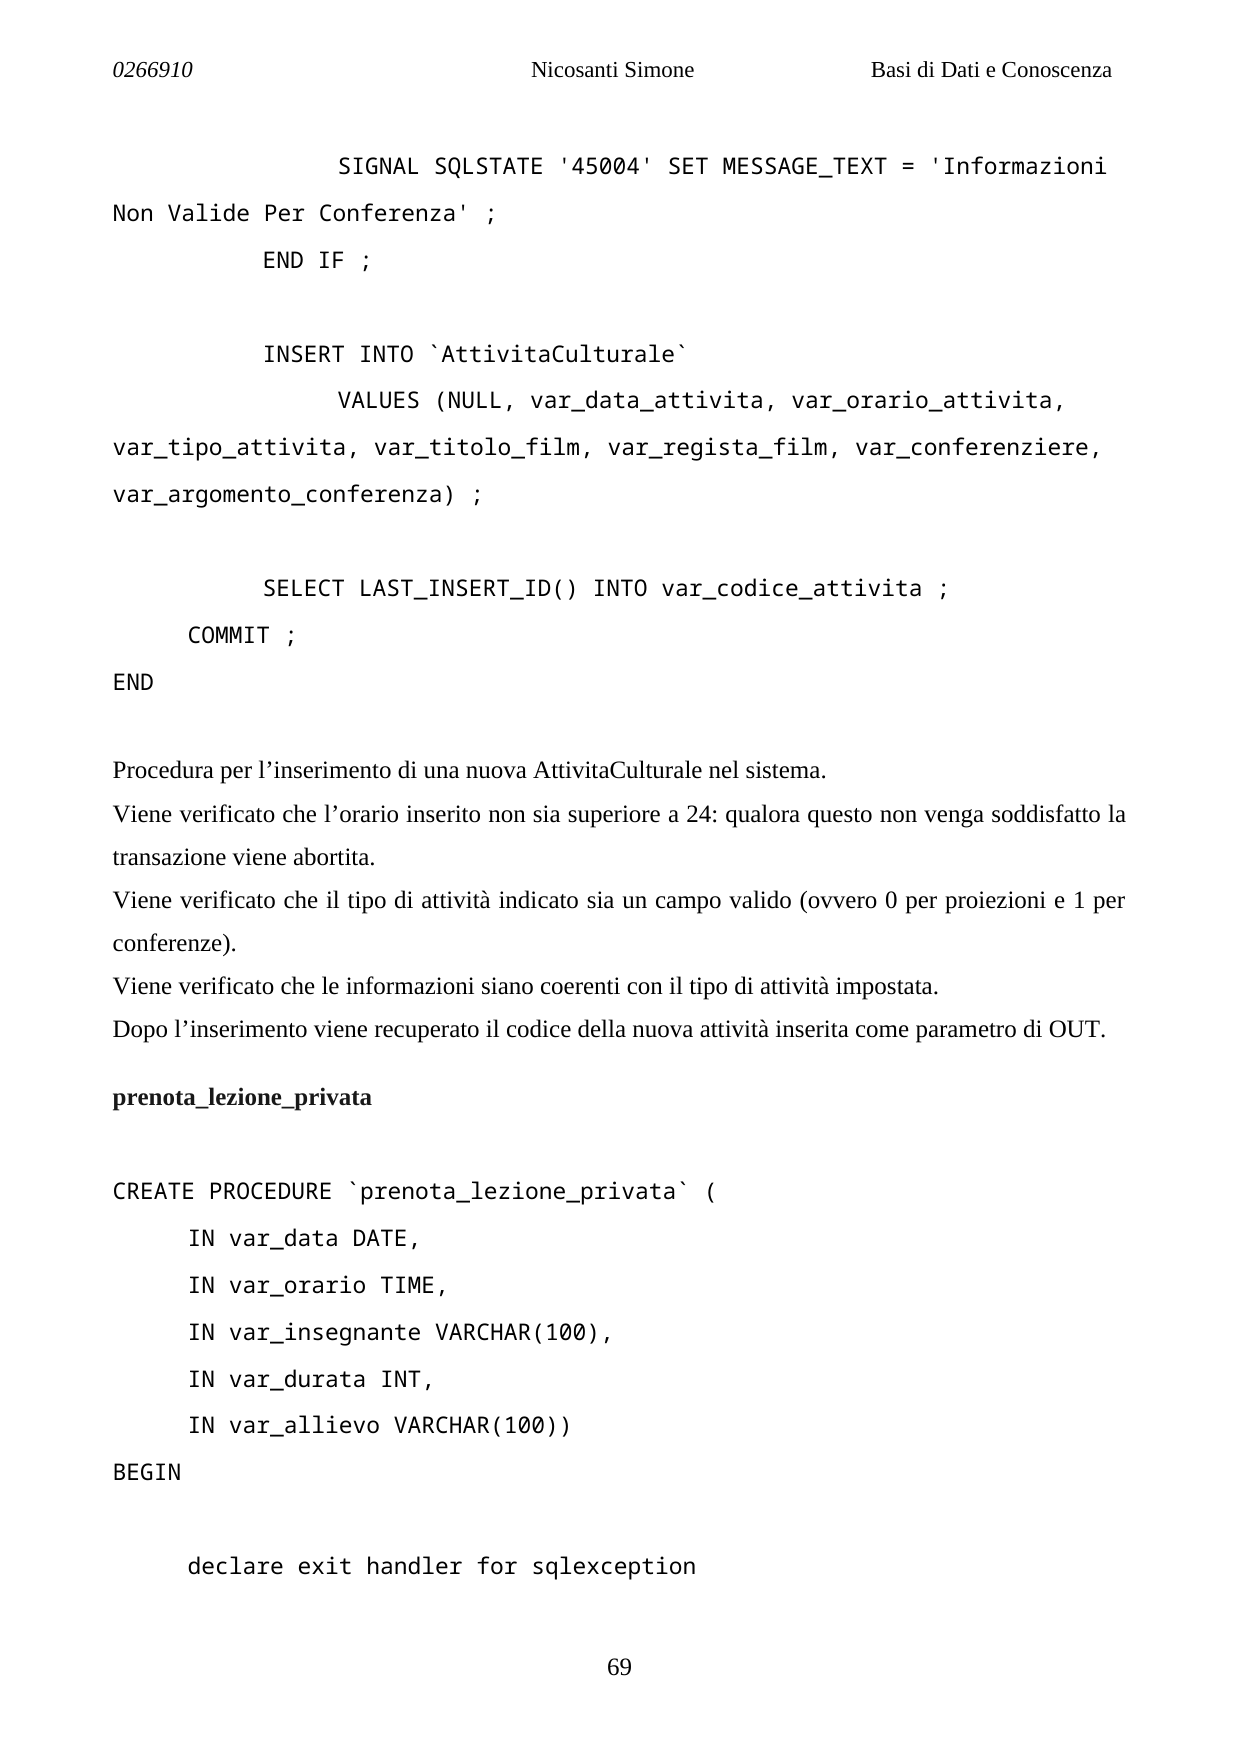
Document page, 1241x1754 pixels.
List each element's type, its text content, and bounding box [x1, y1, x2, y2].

text SIGNAL SQLSTATE '45004' SET MESSAGE_TEXT = 'Informazioni Non Valide Per Conferenza' ; [112, 150, 1128, 228]
text declare exit handler for sqlexception [112, 1550, 1128, 1581]
text IN var_orario TIME, [112, 1269, 1128, 1300]
text IN var_data DATE, [112, 1222, 1128, 1253]
text END [112, 666, 1128, 697]
text CREATE PROCEDURE `prenota_lezione_privata` ( [112, 1175, 1128, 1206]
text COMMIT ; [112, 619, 1128, 650]
text Viene verificato che l’orario inserito non sia superiore a 24: qualora questo non venga soddisfatto la transazione viene abortita. [112, 799, 1128, 871]
subtitle prenota_lezione_privata [112, 1082, 1128, 1111]
text IN var_durata INT, [112, 1362, 1128, 1394]
text IN var_insegnante VARCHAR(100), [112, 1316, 1128, 1347]
text INSERT INTO `AttivitaCulturale` [112, 337, 1128, 369]
text Dopo l’inserimento viene recuperato il codice della nuova attività inserita come parametro di OUT. [112, 1014, 1128, 1043]
text Viene verificato che le informazioni siano coerenti con il tipo di attività impostata. [112, 971, 1128, 1000]
text BEGIN [112, 1456, 1128, 1487]
text IN var_allievo VARCHAR(100)) [112, 1409, 1128, 1441]
text Procedura per l’inserimento di una nuova AttivitaCulturale nel sistema. [112, 756, 1128, 784]
text VALUES (NULL, var_data_attivita, var_orario_attivita, var_tipo_attivita, var_titolo_film, var_regista_film, var_conferenziere, var_argomento_conferenza) ; [112, 384, 1128, 509]
text END IF ; [112, 244, 1128, 275]
text Viene verificato che il tipo di attività indicato sia un campo valido (ovvero 0 per proiezioni e 1 per conferenze). [112, 885, 1128, 957]
text SELECT LAST_INSERT_ID() INTO var_codice_attivita ; [112, 572, 1128, 603]
